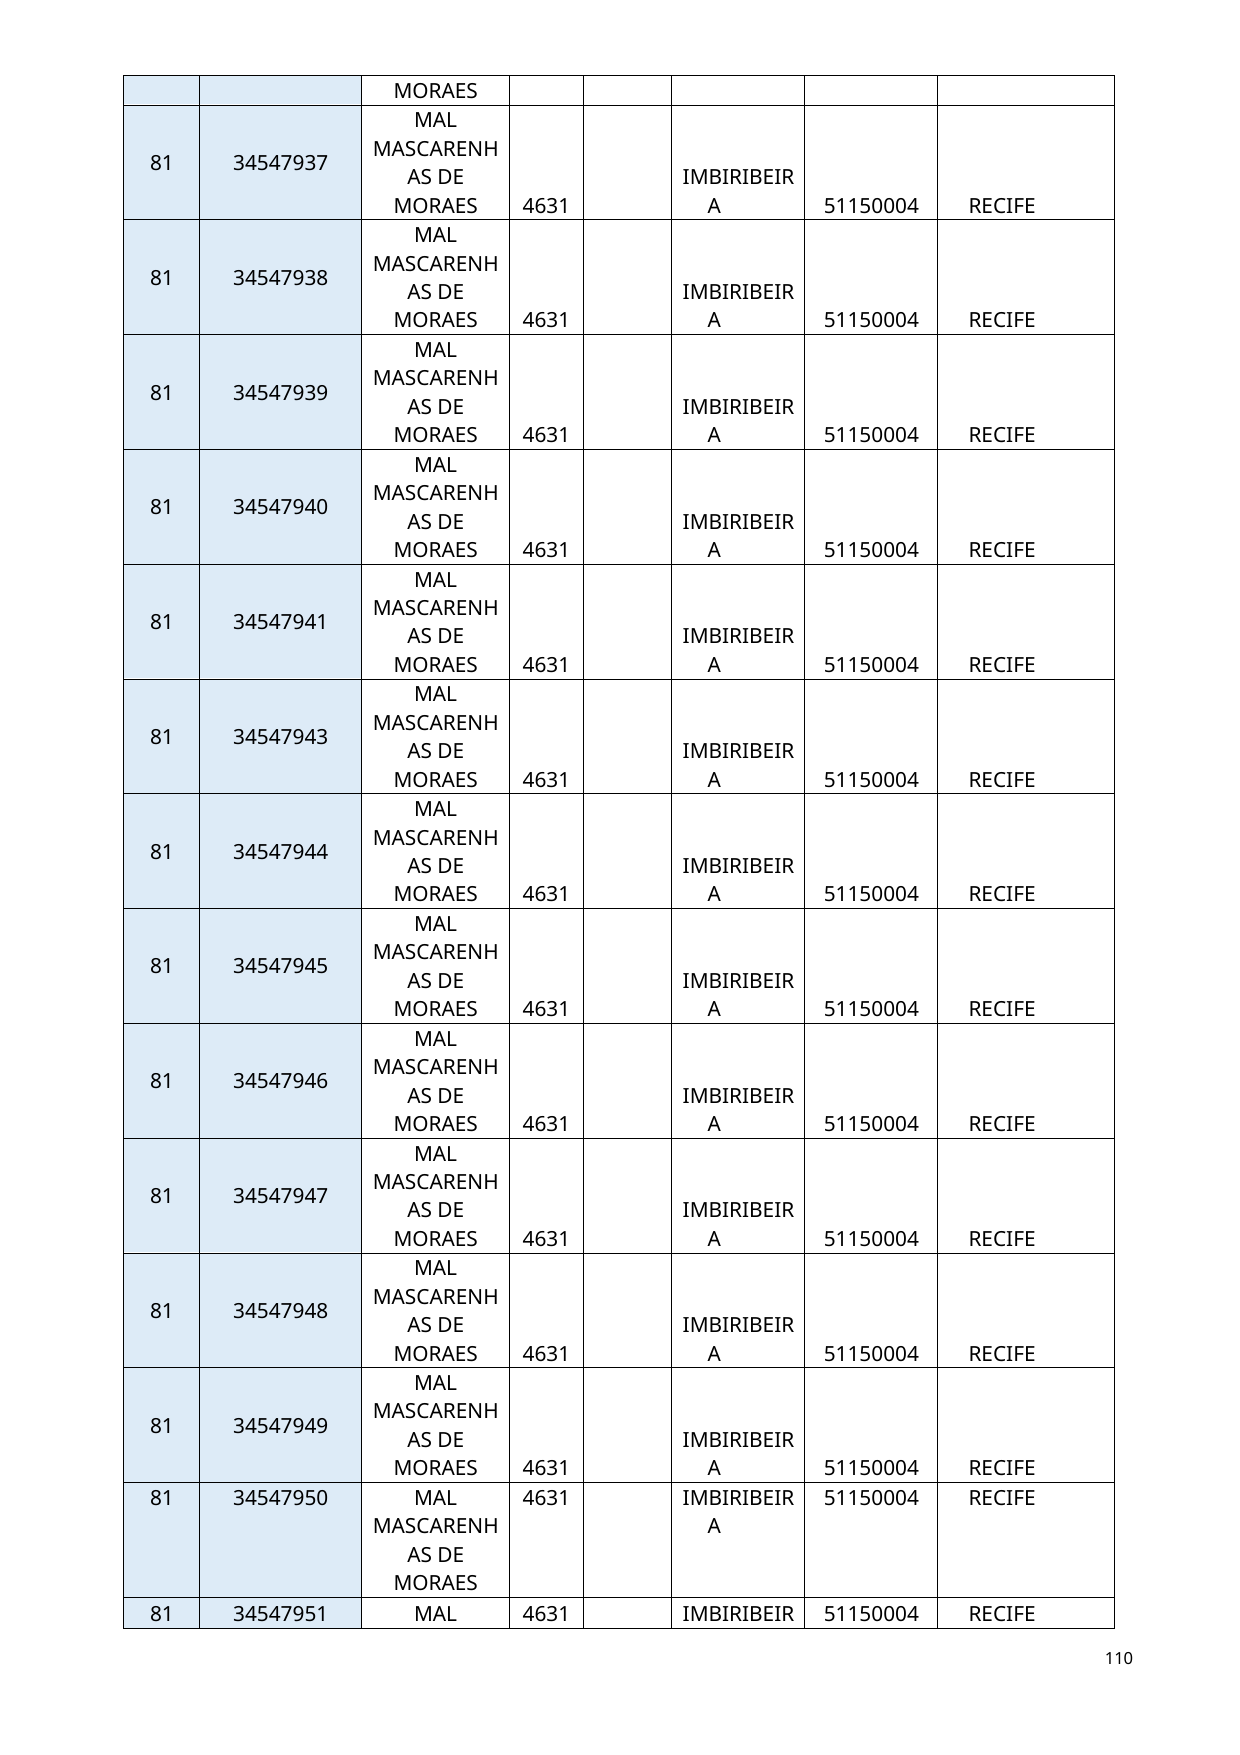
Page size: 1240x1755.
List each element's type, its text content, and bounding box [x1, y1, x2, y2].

table_cell [584, 1024, 671, 1138]
table_cell 81 [124, 450, 199, 564]
table_cell MAL MASCARENHAS DE MORAES [362, 1368, 509, 1482]
table_cell 4631 [510, 335, 583, 449]
table_cell IMBIRIBEIRA [672, 1254, 804, 1367]
table_cell 34547939 [200, 335, 361, 449]
table_cell 51150004 [805, 335, 937, 449]
table_cell RECIFE [938, 1139, 1114, 1252]
table_cell MORAES [362, 76, 509, 104]
table_cell [510, 76, 583, 104]
table_cell 51150004 [805, 1254, 937, 1367]
table_cell [584, 1598, 671, 1628]
table_cell RECIFE [938, 680, 1114, 793]
table_cell 81 [124, 335, 199, 449]
table_cell MAL MASCARENHAS DE MORAES [362, 565, 509, 678]
table_cell 81 [124, 220, 199, 334]
table_cell 4631 [510, 450, 583, 564]
table_cell 81 [124, 1598, 199, 1628]
table_cell 51150004 [805, 1483, 937, 1597]
table_cell [200, 76, 361, 104]
table_cell MAL MASCARENHAS DE MORAES [362, 1139, 509, 1252]
table_cell [584, 794, 671, 908]
table_cell MAL [362, 1598, 509, 1628]
table_cell MAL MASCARENHAS DE MORAES [362, 220, 509, 334]
table_cell RECIFE [938, 1483, 1114, 1597]
table_cell 34547945 [200, 909, 361, 1023]
table_cell 51150004 [805, 680, 937, 793]
table_cell RECIFE [938, 1598, 1114, 1628]
table_cell [805, 76, 937, 104]
table_cell 51150004 [805, 565, 937, 678]
table_cell 81 [124, 1024, 199, 1138]
table_cell IMBIRIBEIRA [672, 680, 804, 793]
table_cell [584, 1254, 671, 1367]
table_cell 81 [124, 1368, 199, 1482]
table_cell MAL MASCARENHAS DE MORAES [362, 1254, 509, 1367]
table_cell 51150004 [805, 909, 937, 1023]
table_cell 34547940 [200, 450, 361, 564]
table_cell 51150004 [805, 1024, 937, 1138]
table_cell 34547941 [200, 565, 361, 678]
table_cell 81 [124, 680, 199, 793]
table_cell MAL MASCARENHAS DE MORAES [362, 335, 509, 449]
table_cell 4631 [510, 565, 583, 678]
table_cell 34547943 [200, 680, 361, 793]
table_cell MAL MASCARENHAS DE MORAES [362, 680, 509, 793]
table_cell RECIFE [938, 335, 1114, 449]
table_cell 34547948 [200, 1254, 361, 1367]
table_cell RECIFE [938, 106, 1114, 219]
table_cell RECIFE [938, 565, 1114, 678]
table_cell MAL MASCARENHAS DE MORAES [362, 106, 509, 219]
table_cell 34547951 [200, 1598, 361, 1628]
table_cell MAL MASCARENHAS DE MORAES [362, 1483, 509, 1597]
table_cell MAL MASCARENHAS DE MORAES [362, 909, 509, 1023]
table_cell IMBIRIBEIRA [672, 909, 804, 1023]
table_cell 4631 [510, 1254, 583, 1367]
table_cell 4631 [510, 220, 583, 334]
table_cell [584, 680, 671, 793]
table_cell IMBIRIBEIRA [672, 565, 804, 678]
table_cell 4631 [510, 1483, 583, 1597]
table_cell RECIFE [938, 794, 1114, 908]
table_cell [584, 76, 671, 104]
table_cell 81 [124, 909, 199, 1023]
table_cell 51150004 [805, 450, 937, 564]
table_cell MAL MASCARENHAS DE MORAES [362, 794, 509, 908]
table_cell 4631 [510, 1024, 583, 1138]
table_cell RECIFE [938, 220, 1114, 334]
table_cell 4631 [510, 106, 583, 219]
table_cell IMBIRIBEIR [672, 1598, 804, 1628]
table_cell [584, 335, 671, 449]
table_cell 51150004 [805, 106, 937, 219]
table_cell 34547938 [200, 220, 361, 334]
table_cell RECIFE [938, 1254, 1114, 1367]
table_cell 51150004 [805, 220, 937, 334]
table_cell 81 [124, 794, 199, 908]
table_cell [584, 220, 671, 334]
table_cell 34547947 [200, 1139, 361, 1252]
table_cell IMBIRIBEIRA [672, 1139, 804, 1252]
table_cell IMBIRIBEIRA [672, 1368, 804, 1482]
table_cell IMBIRIBEIRA [672, 106, 804, 219]
table_cell 4631 [510, 1368, 583, 1482]
table_cell MAL MASCARENHAS DE MORAES [362, 450, 509, 564]
table_cell 51150004 [805, 1139, 937, 1252]
table_cell [584, 565, 671, 678]
table_cell 4631 [510, 794, 583, 908]
table_cell 4631 [510, 1598, 583, 1628]
table_cell 81 [124, 565, 199, 678]
table_cell RECIFE [938, 909, 1114, 1023]
table_cell 34547950 [200, 1483, 361, 1597]
table_cell RECIFE [938, 450, 1114, 564]
table_cell [938, 76, 1114, 104]
table_cell RECIFE [938, 1024, 1114, 1138]
table_cell IMBIRIBEIRA [672, 1024, 804, 1138]
table_cell IMBIRIBEIRA [672, 450, 804, 564]
table_cell [124, 76, 199, 104]
table_cell IMBIRIBEIRA [672, 1483, 804, 1597]
table_cell [584, 1368, 671, 1482]
table_cell 34547937 [200, 106, 361, 219]
table_cell 51150004 [805, 1598, 937, 1628]
table_cell 4631 [510, 680, 583, 793]
table_cell [584, 909, 671, 1023]
table_cell [584, 1483, 671, 1597]
table_cell [584, 1139, 671, 1252]
table_cell 34547944 [200, 794, 361, 908]
table_cell MAL MASCARENHAS DE MORAES [362, 1024, 509, 1138]
table_cell 51150004 [805, 794, 937, 908]
table_cell 4631 [510, 1139, 583, 1252]
table_cell 81 [124, 1483, 199, 1597]
table_cell 34547946 [200, 1024, 361, 1138]
table_cell 81 [124, 1254, 199, 1367]
table_cell [672, 76, 804, 104]
table_cell [584, 106, 671, 219]
table_cell IMBIRIBEIRA [672, 335, 804, 449]
table_cell 4631 [510, 909, 583, 1023]
table_cell 81 [124, 1139, 199, 1252]
table_cell IMBIRIBEIRA [672, 220, 804, 334]
table_cell 51150004 [805, 1368, 937, 1482]
table_cell RECIFE [938, 1368, 1114, 1482]
table_cell 81 [124, 106, 199, 219]
table_cell 34547949 [200, 1368, 361, 1482]
table_cell [584, 450, 671, 564]
table_cell IMBIRIBEIRA [672, 794, 804, 908]
